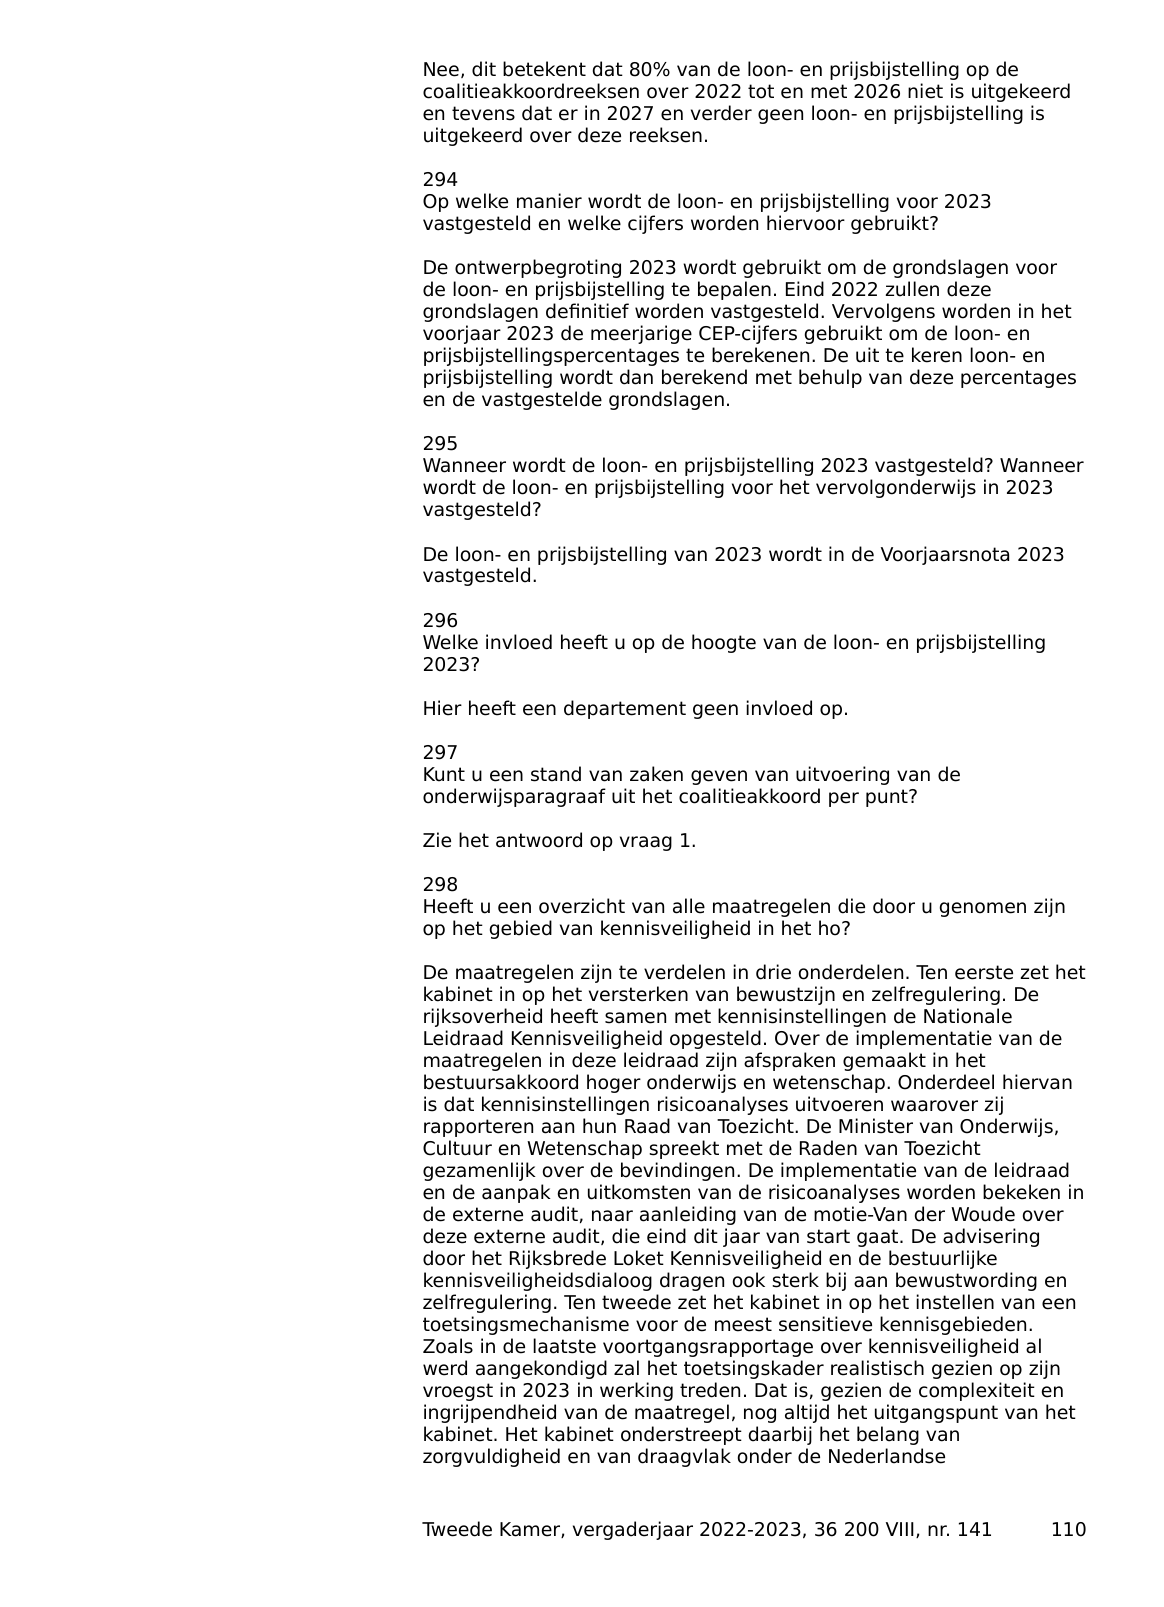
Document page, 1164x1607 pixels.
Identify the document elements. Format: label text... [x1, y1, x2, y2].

text 298 [422, 874, 1087, 896]
text 296 [422, 609, 1087, 632]
text De maatregelen zijn te verdelen in drie onderdelen. Ten eerste zet het kabinet in op het versterken van bewustzijn en zelfregulering. De rijksoverheid heeft samen met kennisinstellingen de Nationale Leidraad Kennisveiligheid opgesteld. Over de implementatie van de maatregelen in deze leidraad zijn afspraken gemaakt in het bestuursakkoord hoger onderwijs en wetenschap. Onderdeel hiervan is dat kennisinstellingen risicoanalyses uitvoeren waarover zij rapporteren aan hun Raad van Toezicht. De Minister van Onderwijs, Cultuur en Wetenschap spreekt met de Raden van Toezicht gezamenlijk over de bevindingen. De implementatie van de leidraad en de aanpak en uitkomsten van de risicoanalyses worden bekeken in de externe audit, naar aanleiding van de motie-Van der Woude over deze externe audit, die eind dit jaar van start gaat. De advisering door het Rijksbrede Loket Kennisveiligheid en de bestuurlijke kennisveiligheidsdialoog dragen ook sterk bij aan bewustwording en zelfregulering. Ten tweede zet het kabinet in op het instellen van een toetsingsmechanisme voor de meest sensitieve kennisgebieden. Zoals in de laatste voortgangsrapportage over kennisveiligheid al werd aangekondigd zal het toetsingskader realistisch gezien op zijn vroegst in 2023 in werking treden. Dat is, gezien de complexiteit en ingrijpendheid van de maatregel, nog altijd het uitgangspunt van het kabinet. Het kabinet onderstreept daarbij het belang van zorgvuldigheid en van draagvlak onder de Nederlandse [422, 962, 1087, 1468]
text Kunt u een stand van zaken geven van uitvoering van de onderwijsparagraaf uit het coalitieakkoord per punt? [422, 764, 1087, 808]
text Op welke manier wordt de loon- en prijsbijstelling voor 2023 vastgesteld en welke cijfers worden hiervoor gebruikt? [422, 191, 1087, 235]
text Heeft u een overzicht van alle maatregelen die door u genomen zijn op het gebied van kennisveiligheid in het ho? [422, 896, 1087, 940]
text 297 [422, 742, 1087, 764]
text Zie het antwoord op vraag 1. [422, 830, 1087, 852]
text 295 [422, 433, 1087, 455]
text Wanneer wordt de loon- en prijsbijstelling 2023 vastgesteld? Wanneer wordt de loon- en prijsbijstelling voor het vervolgonderwijs in 2023 vastgesteld? [422, 455, 1087, 521]
text De ontwerpbegroting 2023 wordt gebruikt om de grondslagen voor de loon- en prijsbijstelling te bepalen. Eind 2022 zullen deze grondslagen definitief worden vastgesteld. Vervolgens worden in het voorjaar 2023 de meerjarige CEP-cijfers gebruikt om de loon- en prijsbijstellingspercentages te berekenen. De uit te keren loon- en prijsbijstelling wordt dan berekend met behulp van deze percentages en de vastgestelde grondslagen. [422, 257, 1087, 411]
text Welke invloed heeft u op de hoogte van de loon- en prijsbijstelling 2023? [422, 632, 1087, 676]
text Nee, dit betekent dat 80% van de loon- en prijsbijstelling op de coalitieakkoordreeksen over 2022 tot en met 2026 niet is uitgekeerd en tevens dat er in 2027 en verder geen loon- en prijsbijstelling is uitgekeerd over deze reeksen. [422, 59, 1087, 147]
text De loon- en prijsbijstelling van 2023 wordt in de Voorjaarsnota 2023 vastgesteld. [422, 543, 1087, 587]
text 294 [422, 169, 1087, 191]
text Hier heeft een departement geen invloed op. [422, 698, 1087, 720]
